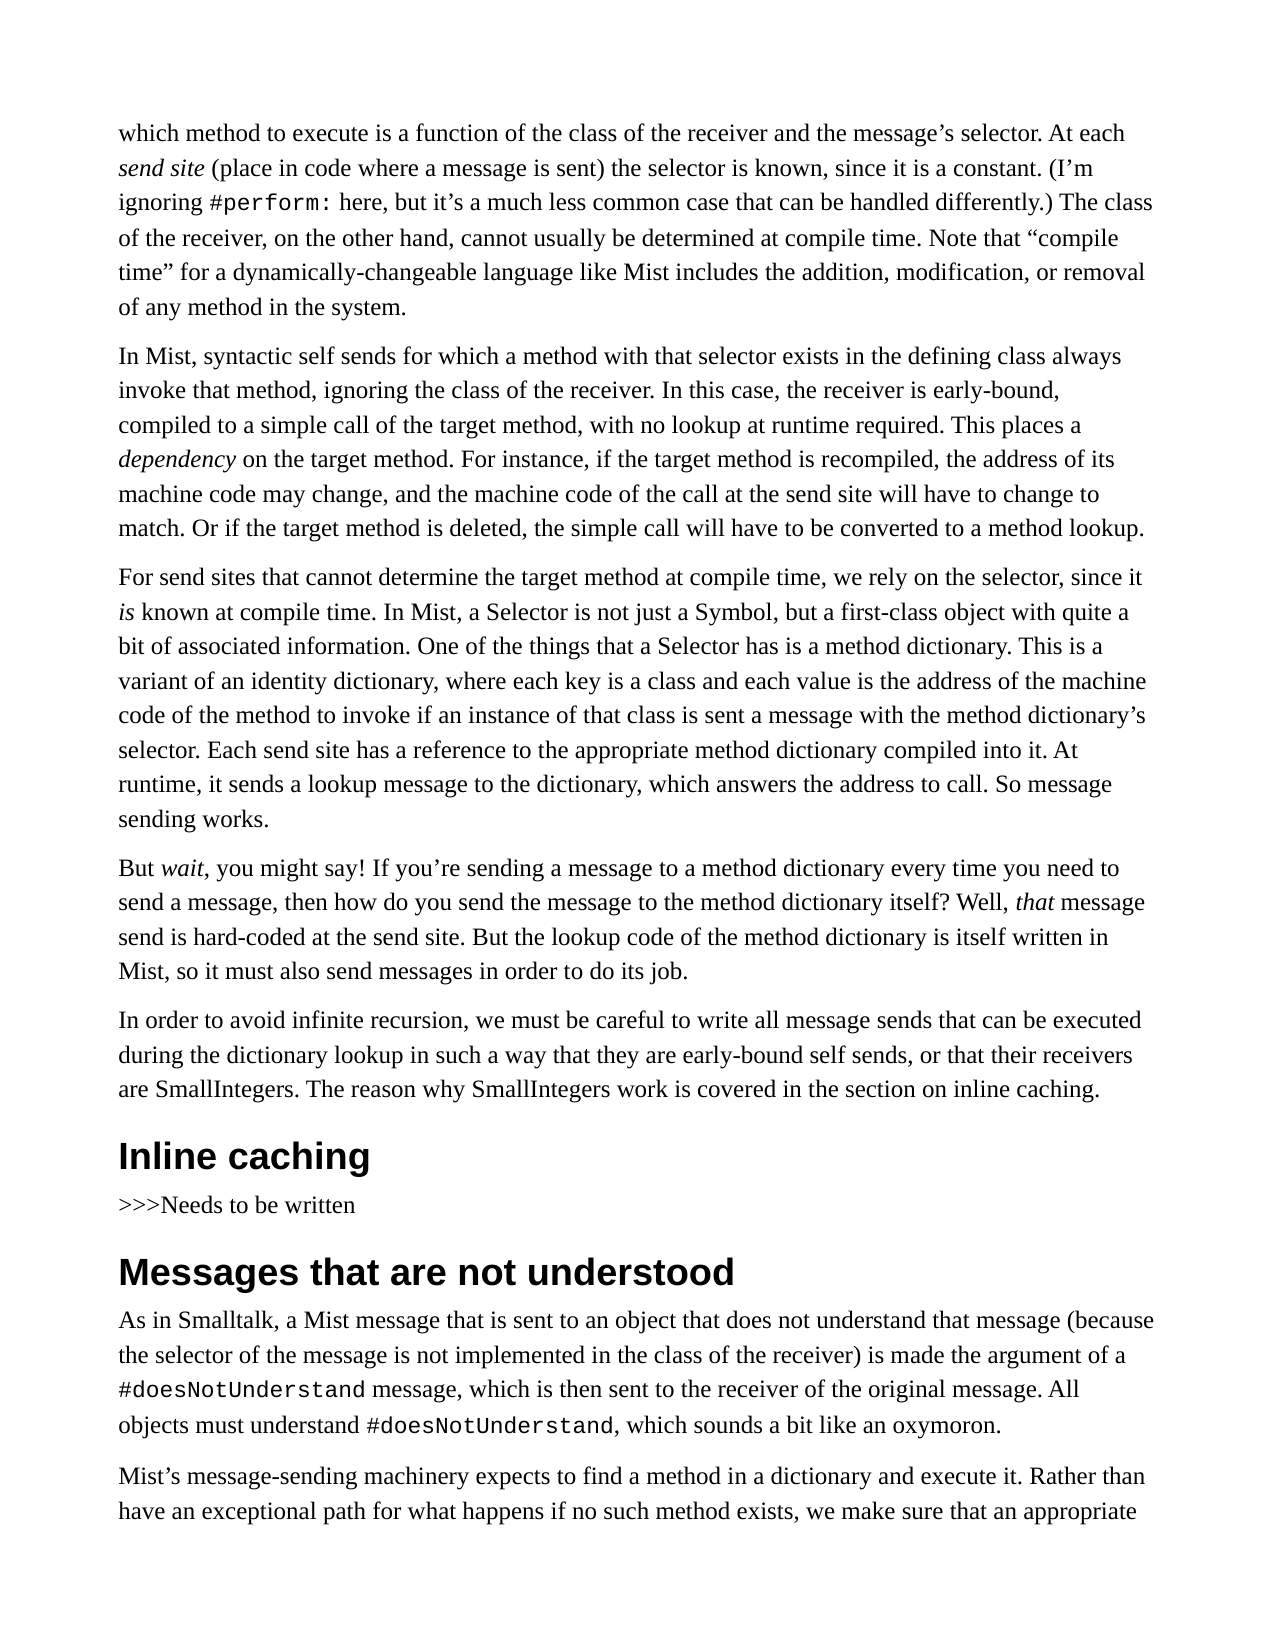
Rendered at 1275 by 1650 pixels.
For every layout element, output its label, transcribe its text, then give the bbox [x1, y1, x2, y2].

subtitle Messages that are not understood [118, 1249, 1157, 1293]
text As in Smalltalk, a Mist message that is sent to an object that does not understand that message (because the selector of the message is not implemented in the class of the receiver) is made the argument of a #doesNotUnderstand message, which is then sent to the receiver of the original message. All objects must understand #doesNotUnderstand, which sounds a bit like an oxymoron. [118, 1306, 1157, 1441]
text Mist’s message-sending machinery expects to find a method in a dictionary and execute it. Rather than have an exceptional path for what happens if no such method exists, we make sure that an appropriate [118, 1461, 1157, 1524]
text >>>Needs to be written [118, 1190, 1157, 1219]
text which method to execute is a function of the class of the receiver and the message’s selector. At each send site (place in code where a message is sent) the selector is known, since it is a constant. (I’m ignoring #perform: here, but it’s a much less common case that can be handled differently.) The class of the receiver, on the other hand, cannot usually be determined at compile time. Note that “compile time” for a dynamically-changeable language like Mist includes the addition, modification, or removal of any method in the system. [118, 118, 1157, 321]
text In Mist, syntactic self sends for which a method with that selector exists in the defining class always invoke that method, ignoring the class of the receiver. In this case, the receiver is early-bound, compiled to a simple call of the target method, with no lookup at runtime required. This places a dependency on the target method. For instance, if the target method is recompiled, the address of its machine code may change, and the machine code of the call at the send site will have to change to match. Or if the target method is deleted, the simple call will have to be converted to a method lookup. [118, 341, 1157, 542]
text But wait, you might say! If you’re sending a message to a method dictionary every time you need to send a message, then how do you send the message to the method dictionary itself? Well, that message send is hard-coded at the send site. But the lookup code of the method dictionary is itself written in Mist, so it must also send messages in order to do its job. [118, 853, 1157, 985]
subtitle Inline caching [118, 1134, 1157, 1177]
text In order to avoid infinite recursion, we must be careful to write all message sends that can be executed during the dictionary lookup in such a way that they are early-bound self sends, or that their receivers are SmallIntegers. The reason why SmallIntegers work is covered in the section on inline caching. [118, 1005, 1157, 1103]
text For send sites that cannot determine the target method at compile time, we rely on the selector, since it is known at compile time. In Mist, a Selector is not just a Symbol, but a first-class object with quite a bit of associated information. One of the things that a Selector has is a method dictionary. This is a variant of an identity dictionary, where each key is a class and each value is the address of the machine code of the method to invoke if an instance of that class is sent a message with the method dictionary’s selector. Each send site has a reference to the appropriate method dictionary compiled into it. At runtime, it sends a lookup message to the dictionary, which answers the address to call. So message sending works. [118, 562, 1157, 833]
